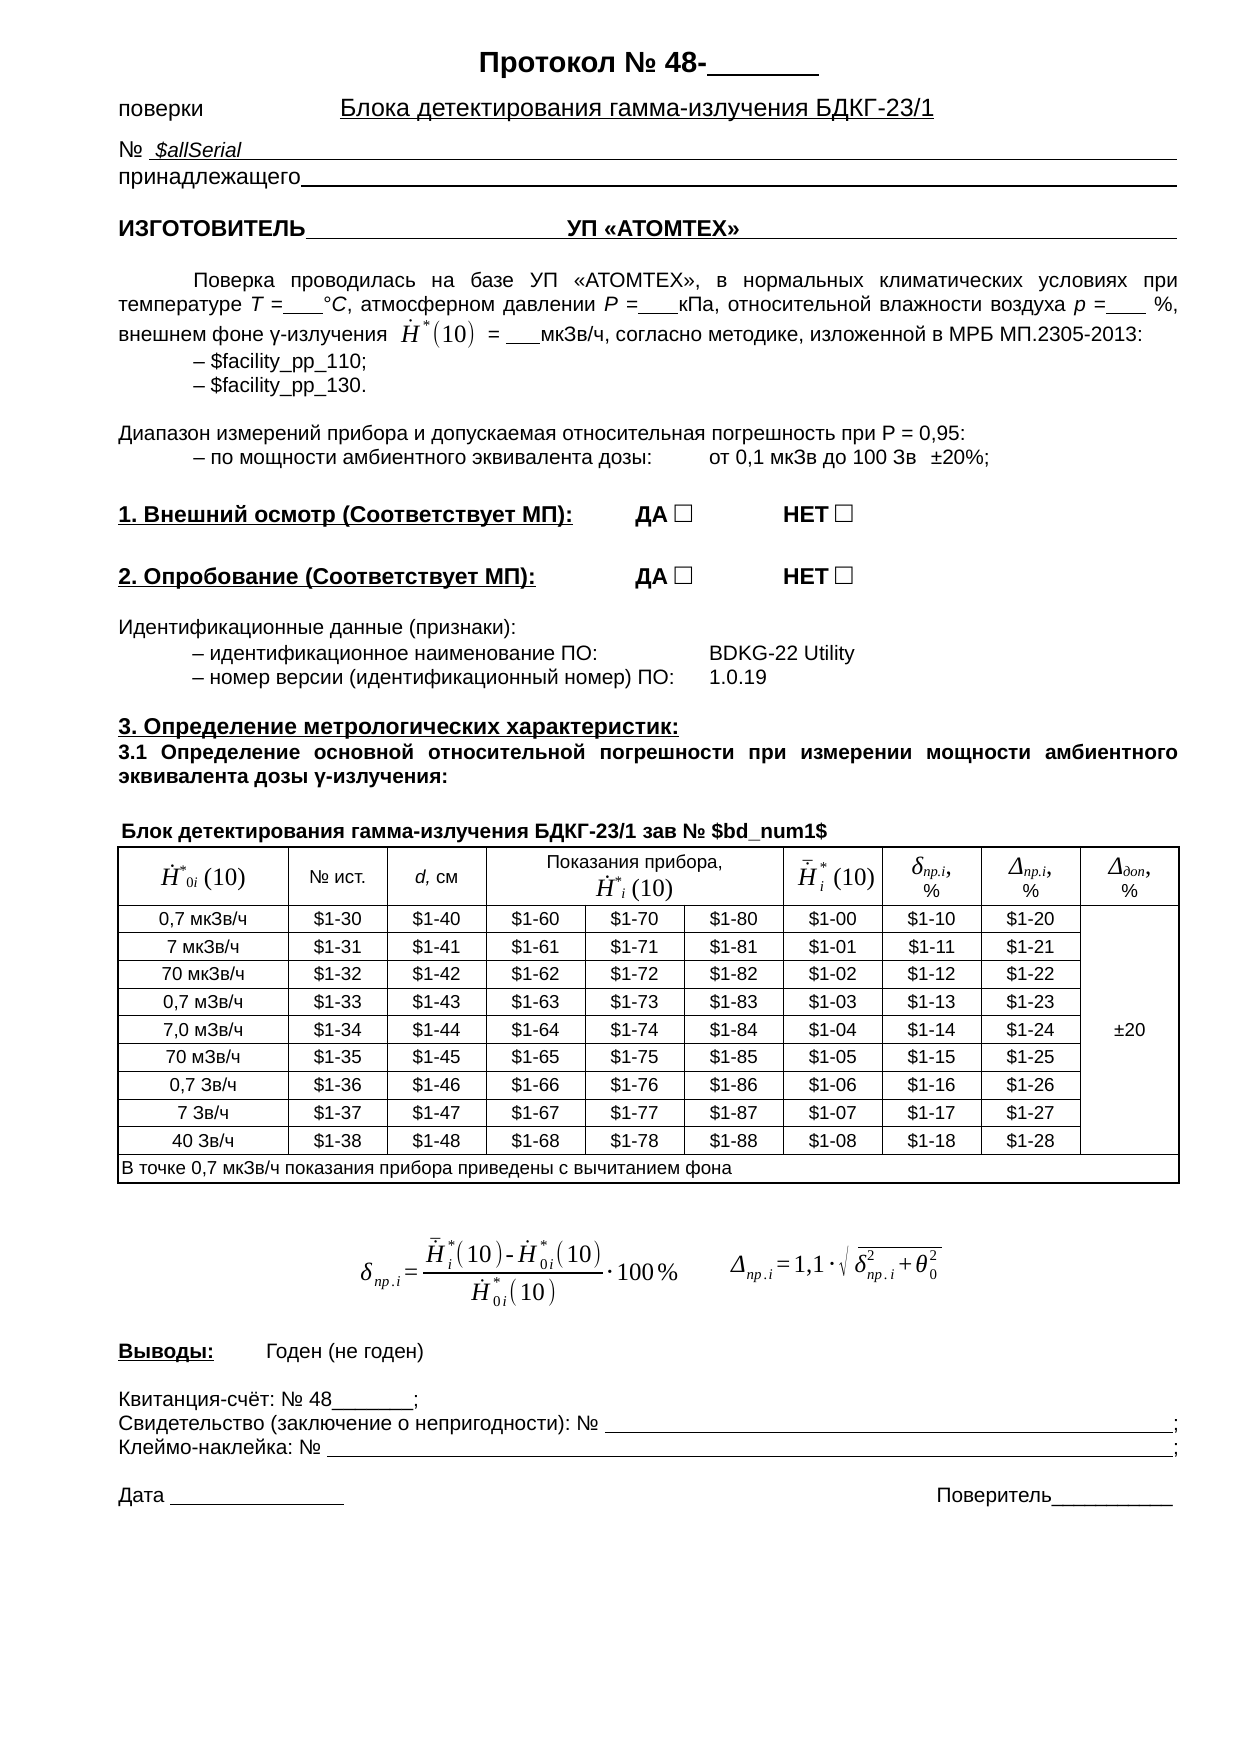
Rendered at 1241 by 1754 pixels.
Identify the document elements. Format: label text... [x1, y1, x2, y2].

table_cell $1-60 [487, 906, 585, 932]
table_cell $1-63 [487, 989, 585, 1015]
table_cell $1-23 [982, 989, 1080, 1015]
table_cell Δпр.i, % [982, 848, 1080, 904]
table_cell $1-31 [289, 933, 387, 960]
text Диапазон измерений прибора и допускаемая относительная погрешность при Р = 0,95: [118, 421, 1179, 445]
table_cell $1-14 [883, 1016, 981, 1043]
table_cell $1-84 [685, 1016, 783, 1043]
text Клеймо-наклейка: № ; [118, 1435, 1179, 1459]
table_cell $1-15 [883, 1044, 981, 1071]
table_cell $1-66 [487, 1072, 585, 1098]
table_cell 7,0 мЗв/ч [119, 1016, 288, 1043]
text Выводы: Годен (не годен) [118, 1339, 1179, 1363]
table_cell 70 мкЗв/ч [119, 961, 288, 988]
table_cell $1-71 [586, 933, 684, 960]
table_cell $1-36 [289, 1072, 387, 1098]
table_cell $1-40 [388, 906, 486, 932]
table_cell $1-82 [685, 961, 783, 988]
text № $allSerial [118, 136, 1179, 163]
table_cell $1-81 [685, 933, 783, 960]
text Квитанция-счёт: № 48_______; [118, 1387, 1179, 1411]
text – идентификационное наименование ПО: BDKG-22 Utility [118, 639, 1179, 665]
table_cell $1-10 [883, 906, 981, 932]
table_cell $1-88 [685, 1127, 783, 1154]
text – $facility_pp_110; [118, 349, 1179, 373]
table_cell $1-41 [388, 933, 486, 960]
table_cell $1-72 [586, 961, 684, 988]
table_cell $1-67 [487, 1100, 585, 1126]
table_cell $1-21 [982, 933, 1080, 960]
table_cell Δдоп, % [1081, 848, 1178, 904]
text принадлежащего [118, 163, 1179, 189]
table_cell $1-80 [685, 906, 783, 932]
table_cell $1-11 [883, 933, 981, 960]
table_cell $1-03 [784, 989, 882, 1015]
table_cell $1-01 [784, 933, 882, 960]
text Дата Поверитель [118, 1483, 1179, 1507]
text – номер версии (идентификационный номер) ПО: 1.0.19 [118, 665, 1179, 689]
table_cell $1-02 [784, 961, 882, 988]
table_cell $1-07 [784, 1100, 882, 1126]
table_cell 0,7 Зв/ч [119, 1072, 288, 1098]
table_cell $1-73 [586, 989, 684, 1015]
table_cell $1-00 [784, 906, 882, 932]
table_cell $1-32 [289, 961, 387, 988]
text 2. Опробование (Соответствует МП): ДА □ НЕТ □ [118, 557, 1179, 591]
table_cell $1-25 [982, 1044, 1080, 1071]
text – $facility_pp_130. [118, 373, 1179, 397]
table_cell d, см [388, 848, 486, 904]
table_cell $1-33 [289, 989, 387, 1015]
text 3.1 Определение основной относительной погрешности при измерении мощности амбиентного эквивалента дозы γ-излучения: [118, 739, 1179, 787]
table_cell $1-26 [982, 1072, 1080, 1098]
table_cell $1-87 [685, 1100, 783, 1126]
table_cell (10) [784, 848, 882, 904]
text Идентификационные данные (признаки): [118, 615, 1179, 639]
table_cell $1-34 [289, 1016, 387, 1043]
table_cell $1-37 [289, 1100, 387, 1126]
table_cell № ист. [289, 848, 387, 904]
table_cell $1-75 [586, 1044, 684, 1071]
table_cell $1-62 [487, 961, 585, 988]
text поверки Блока детектирования гамма-излучения БДКГ-23/1 [118, 93, 1179, 122]
table_cell $1-46 [388, 1072, 486, 1098]
table_cell 70 мЗв/ч [119, 1044, 288, 1071]
text Свидетельство (заключение о непригодности): № ; [118, 1411, 1179, 1435]
table_cell $1-61 [487, 933, 585, 960]
table_cell $1-04 [784, 1016, 882, 1043]
table_cell $1-85 [685, 1044, 783, 1071]
table_cell Ḣ*0i (10) [119, 848, 288, 904]
table_cell 7 Зв/ч [119, 1100, 288, 1126]
table_cell $1-76 [586, 1072, 684, 1098]
table_header Блок детектирования гамма-излучения БДКГ-23/1 зав № $bd_num1$ [118, 816, 1179, 846]
table_cell $1-65 [487, 1044, 585, 1071]
table_cell δпр.i, % [883, 848, 981, 904]
table_cell $1-30 [289, 906, 387, 932]
table_cell $1-35 [289, 1044, 387, 1071]
table_cell $1-83 [685, 989, 783, 1015]
table_cell $1-78 [586, 1127, 684, 1154]
table_cell $1-17 [883, 1100, 981, 1126]
table_cell 40 Зв/ч [119, 1127, 288, 1154]
table_cell $1-16 [883, 1072, 981, 1098]
table_cell $1-70 [586, 906, 684, 932]
table_cell $1-77 [586, 1100, 684, 1126]
text ИЗГОТОВИТЕЛЬ УП «АТОМТЕХ» [118, 215, 1179, 242]
table_cell $1-64 [487, 1016, 585, 1043]
table_cell $1-74 [586, 1016, 684, 1043]
table_cell $1-44 [388, 1016, 486, 1043]
table_cell $1-47 [388, 1100, 486, 1126]
table_cell $1-86 [685, 1072, 783, 1098]
table_cell $1-42 [388, 961, 486, 988]
text 3. Определение метрологических характеристик: [118, 713, 1179, 739]
table_cell В точке 0,7 мкЗв/ч показания прибора приведены с вычитанием фона [119, 1155, 1178, 1182]
table_cell $1-68 [487, 1127, 585, 1154]
table_cell 0,7 мкЗв/ч [119, 906, 288, 932]
table_cell $1-12 [883, 961, 981, 988]
table_cell 7 мкЗв/ч [119, 933, 288, 960]
table_cell $1-06 [784, 1072, 882, 1098]
table_cell $1-45 [388, 1044, 486, 1071]
table_cell $1-28 [982, 1127, 1080, 1154]
table_cell $1-13 [883, 989, 981, 1015]
table_cell $1-22 [982, 961, 1080, 988]
table_cell $1-24 [982, 1016, 1080, 1043]
table_cell 0,7 мЗв/ч [119, 989, 288, 1015]
table_cell $1-18 [883, 1127, 981, 1154]
table_cell $1-48 [388, 1127, 486, 1154]
text – по мощности амбиентного эквивалента дозы: от 0,1 мкЗв до 100 Зв ±20%; [118, 445, 1179, 469]
table_cell $1-27 [982, 1100, 1080, 1126]
table_cell $1-05 [784, 1044, 882, 1071]
table_cell $1-08 [784, 1127, 882, 1154]
text Поверка проводилась на базе УП «АТОМТЕХ», в нормальных климатических условиях при температуре Т = °С, атмосферном давлении Р = кПа, относительной влажности воздуха р = %, внешнем фоне γ-излучения = мкЗв/ч, согласно методике, изложенной в МРБ МП.2305-2013: [118, 268, 1179, 349]
text 1. Внешний осмотр (Соответствует МП): ДА □ НЕТ □ [118, 495, 1179, 529]
table_cell $1-43 [388, 989, 486, 1015]
table_cell ±20 [1081, 906, 1178, 1154]
table_cell $1-20 [982, 906, 1080, 932]
table_cell Показания прибора, Ḣ*i (10) [487, 848, 783, 904]
table_cell $1-38 [289, 1127, 387, 1154]
text Протокол № 48- [88, 45, 1179, 79]
